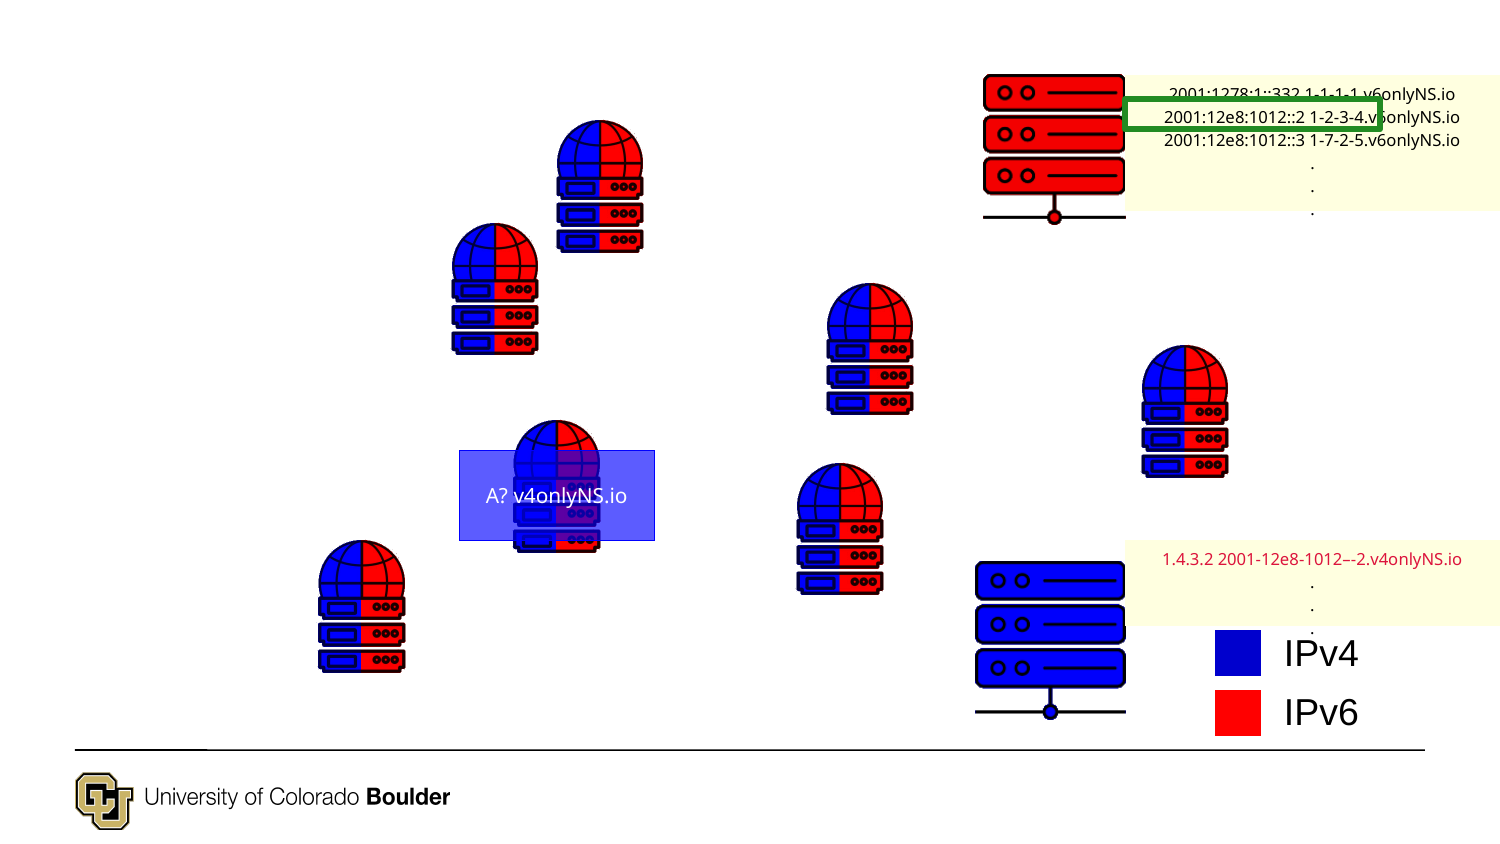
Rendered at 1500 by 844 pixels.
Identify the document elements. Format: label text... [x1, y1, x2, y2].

picture [983, 74, 1126, 226]
text_box 2001:1278:1::332 1-1-1-1.v6onlyNS.io 2001:12e8:1012::2 1-2-3-4.v6onlyNS.io 2001:12e8:1012::3 1-7-2-5.v6onlyNS.io . . . [1125, 75, 1500, 211]
text_box IPv4 [1269, 626, 1465, 682]
picture [511, 541, 601, 553]
text_box 1.4.3.2 2001-12e8-1012–-2.v4onlyNS.io . . . [1125, 540, 1500, 626]
text_box [1215, 630, 1261, 676]
picture [975, 561, 1126, 721]
text_box [1215, 690, 1261, 736]
picture [1140, 344, 1229, 478]
picture [825, 282, 914, 415]
text_box IPv6 [1269, 684, 1465, 741]
picture [75, 772, 450, 830]
text_box A? v4onlyNS.io [459, 450, 655, 541]
text_box 2001:1278:1::332 1-1-1-1.v6onlyNS.io 2001:12e8:1012::2 1-2-3-4.v6onlyNS.io 2001:12e8:1012::3 1-7-2-5.v6onlyNS.io . . . [1128, 102, 1377, 126]
picture [316, 539, 406, 673]
picture [795, 462, 884, 595]
picture [450, 222, 539, 355]
picture [555, 119, 644, 253]
picture [511, 419, 601, 450]
